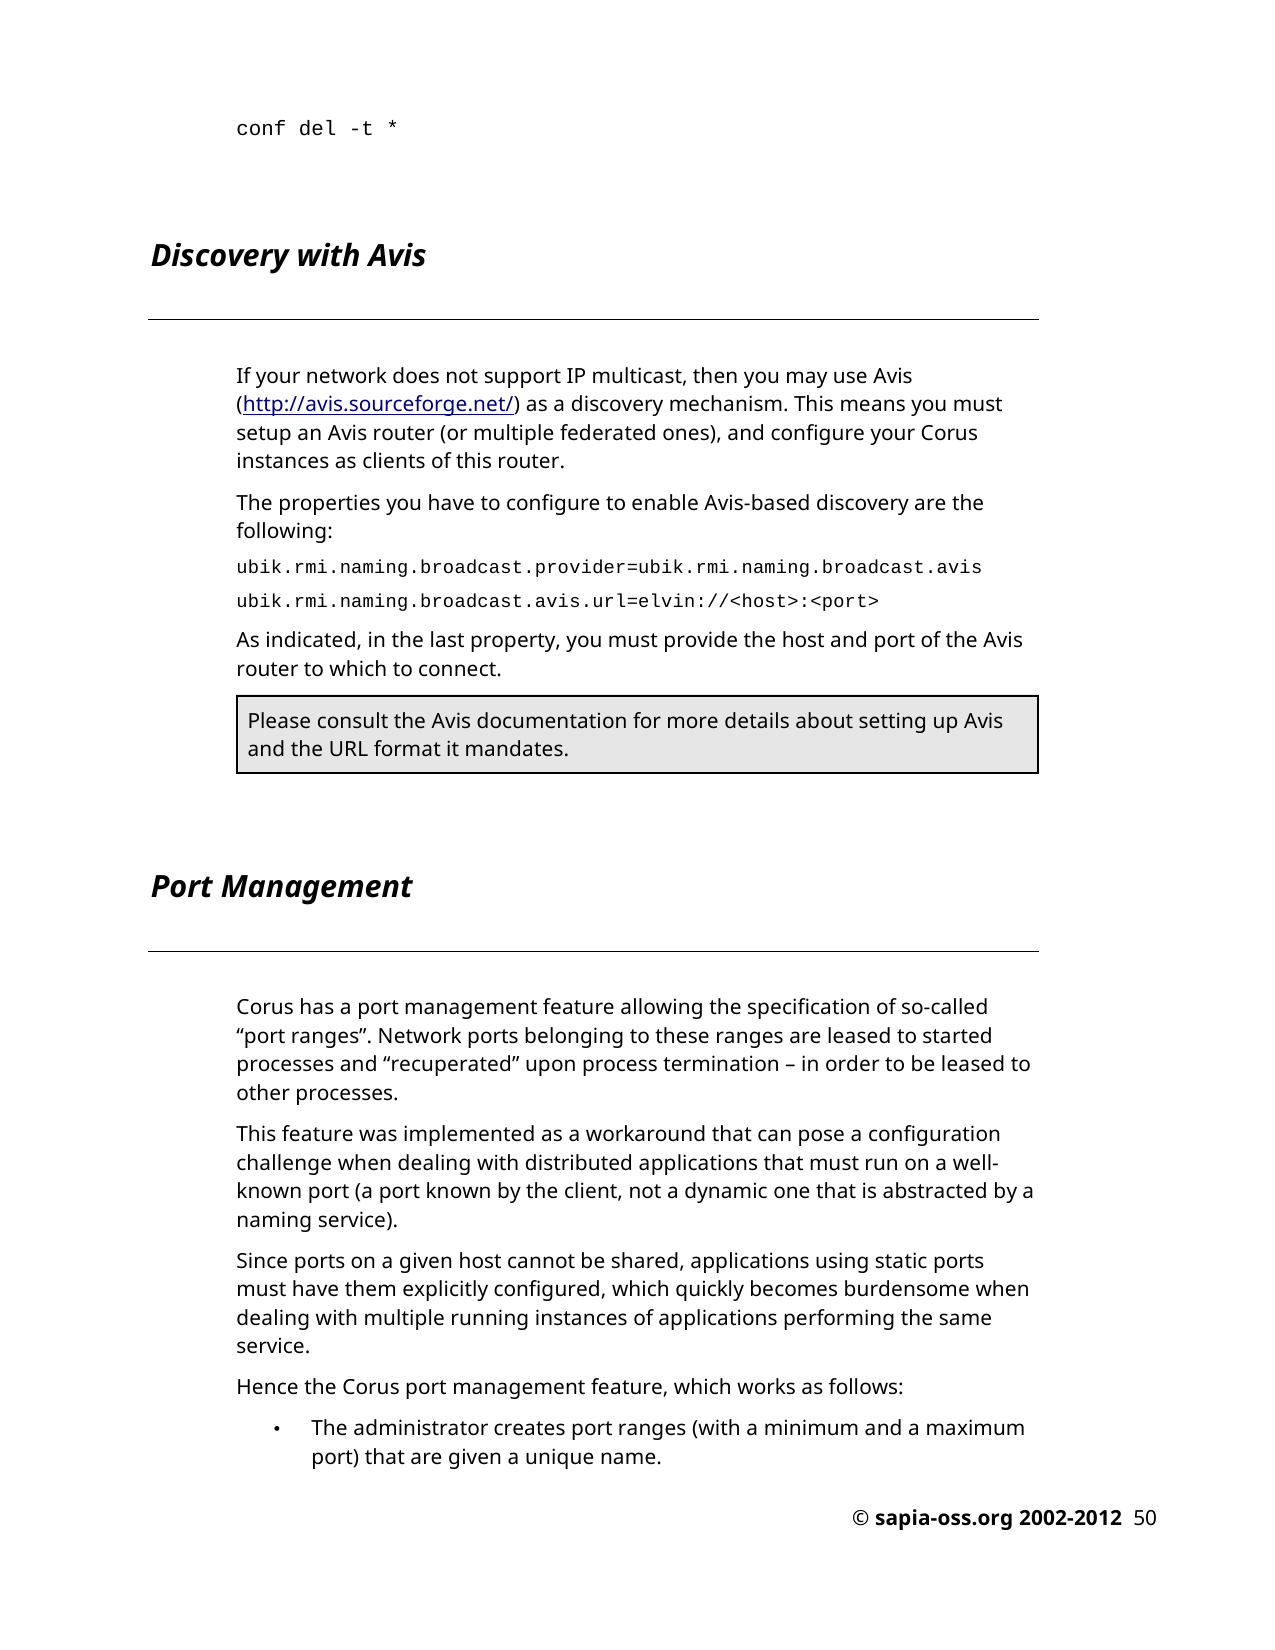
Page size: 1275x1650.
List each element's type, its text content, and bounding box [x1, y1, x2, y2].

text ubik.rmi.naming.broadcast.avis.url=elvin://<host>:<port> [236, 591, 1039, 612]
text The properties you have to configure to enable Avis-based discovery are the following: [236, 487, 1039, 544]
subtitle Discovery with Avis [148, 231, 1039, 319]
text Hence the Corus port management feature, which works as follows: [236, 1372, 1039, 1401]
text This feature was implemented as a workaround that can pose a configuration challenge when dealing with distributed applications that must run on a well-known port (a port known by the client, not a dynamic one that is abstracted by a naming service). [236, 1119, 1039, 1233]
text ubik.rmi.naming.broadcast.provider=ubik.rmi.naming.broadcast.avis [236, 557, 1039, 578]
text Corus has a port management feature allowing the specification of so-called “port ranges”. Network ports belonging to these ranges are leased to started processes and “recuperated” upon process termination – in order to be leased to other processes. [236, 992, 1039, 1106]
text conf del -t * [236, 118, 1039, 142]
list The administrator creates port ranges (with a minimum and a maximum port) that are given a unique name. [274, 1413, 1039, 1470]
text Since ports on a given host cannot be shared, applications using static ports must have them explicitly configured, which quickly becomes burdensome when dealing with multiple running instances of applications performing the same service. [236, 1246, 1039, 1360]
text As indicated, in the last property, you must provide the host and port of the Avis router to which to connect. [236, 625, 1039, 682]
text Please consult the Avis documentation for more details about setting up Avis and the URL format it mandates. [238, 697, 1037, 772]
subtitle Port Management [148, 862, 1039, 951]
text If your network does not support IP multicast, then you may use Avis (http://avis.sourceforge.net/) as a discovery mechanism. This means you must setup an Avis router (or multiple federated ones), and configure your Corus instances as clients of this router. [236, 361, 1039, 475]
